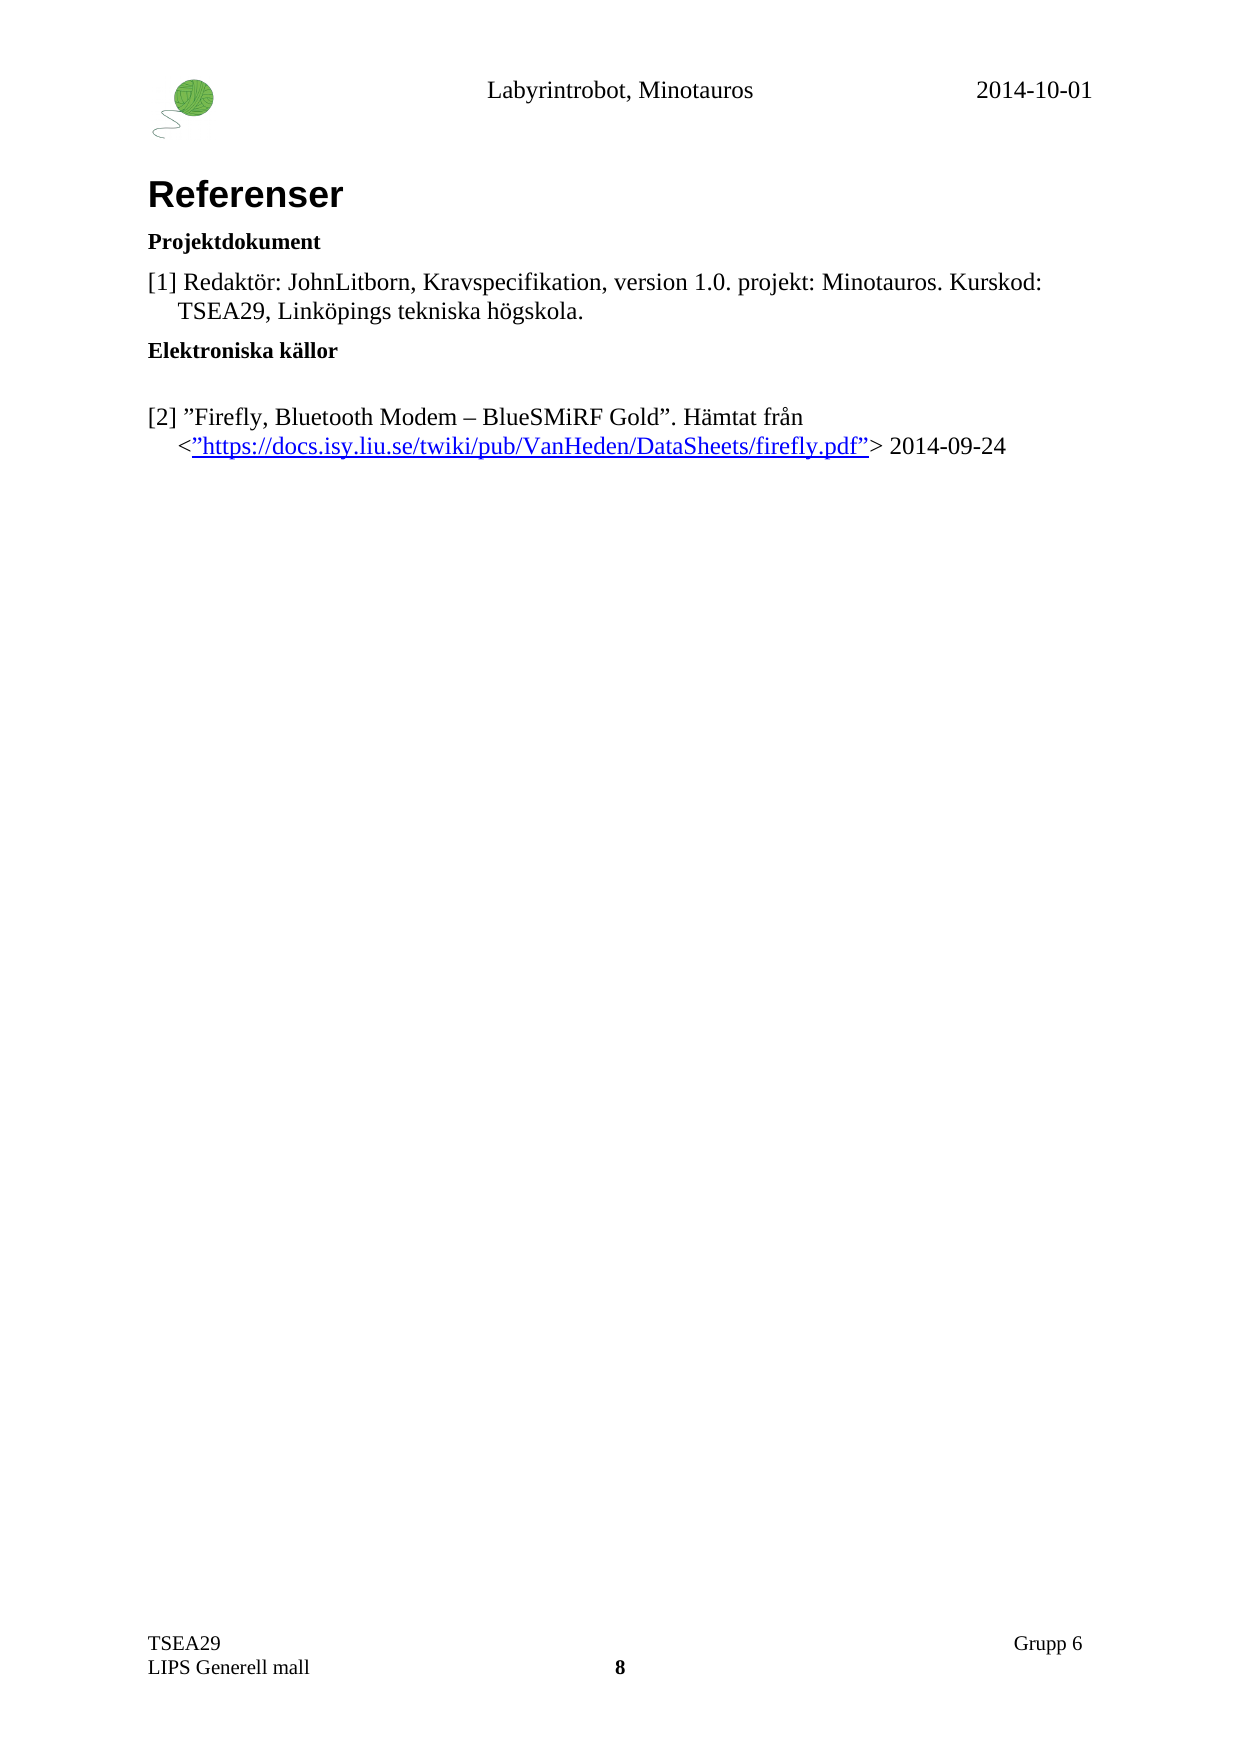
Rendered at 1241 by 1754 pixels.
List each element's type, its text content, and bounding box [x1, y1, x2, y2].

text Referenser [148, 173, 1092, 216]
text Projektdokument [148, 228, 1092, 255]
text Elektroniska källor [148, 337, 1092, 390]
list [1] Redaktör: JohnLitborn, Kravspecifikation, version 1.0. projekt: Minotauros. Kurskod: TSEA29, Linköpings tekniska högskola. [148, 267, 1092, 325]
text [2] ”Firefly, Bluetooth Modem – BlueSMiRF Gold”. Hämtat från <”https://docs.isy.liu.se/twiki/pub/VanHeden/DataSheets/firefly.pdf”> 2014-09-24 [148, 402, 1092, 460]
picture [150, 76, 217, 141]
